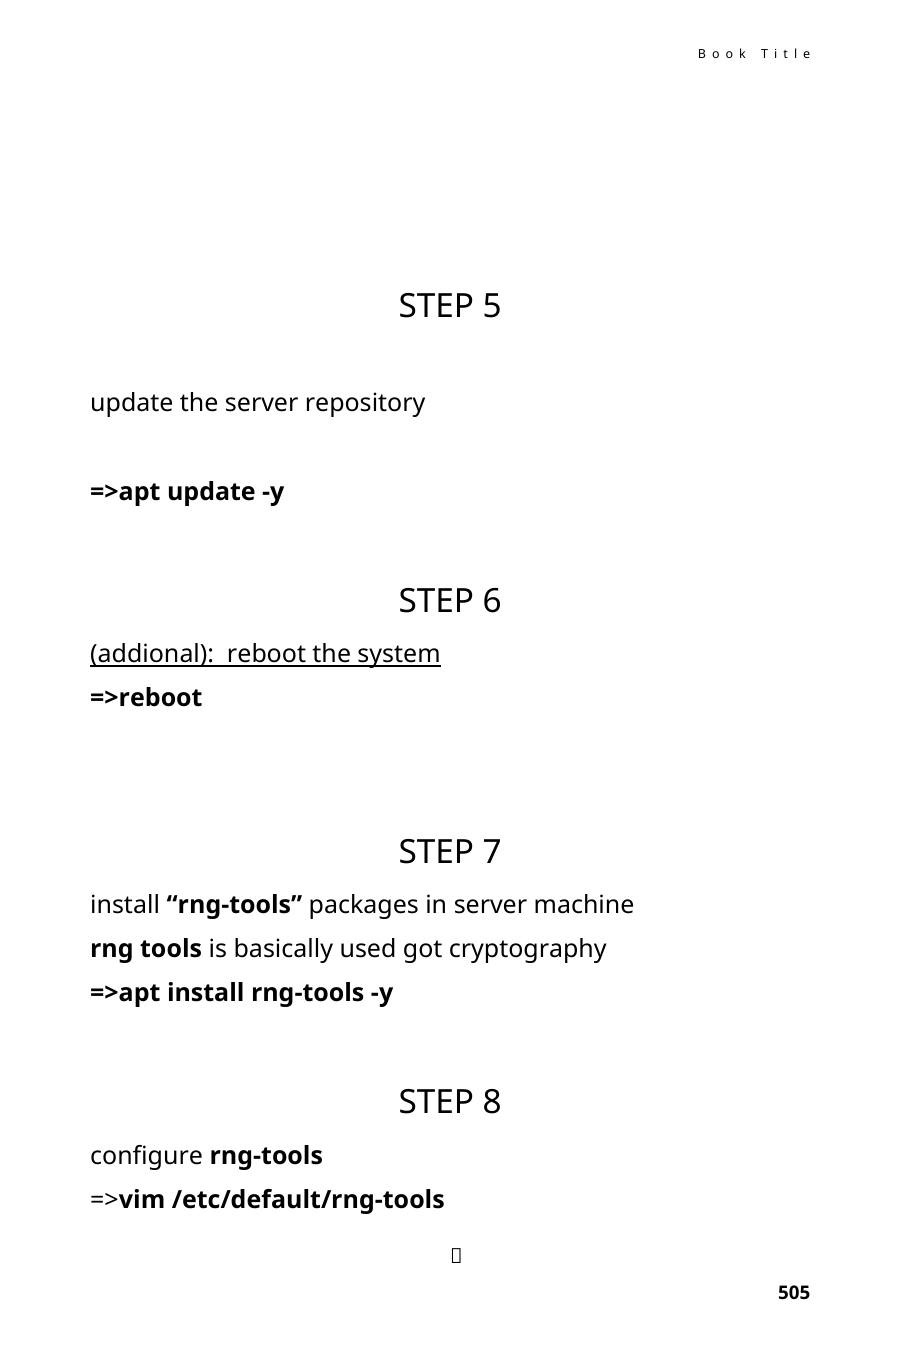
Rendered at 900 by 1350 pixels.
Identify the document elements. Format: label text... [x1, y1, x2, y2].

text =>vim /etc/default/rng-tools [90, 1182, 810, 1216]
text rng tools is basically used got cryptography [90, 931, 810, 965]
text STEP 5 [90, 282, 810, 327]
text =>apt install rng-tools -y [90, 975, 810, 1009]
text STEP 6 [90, 577, 810, 622]
text =>reboot [90, 680, 810, 714]
text configure rng-tools [90, 1137, 810, 1171]
text STEP 7 [90, 828, 810, 873]
text =>apt update -y [90, 474, 810, 508]
text update the server repository [90, 385, 810, 419]
text install “rng-tools” packages in server machine [90, 887, 810, 921]
text STEP 8 [90, 1078, 810, 1124]
text (addional): reboot the system [90, 636, 810, 670]
